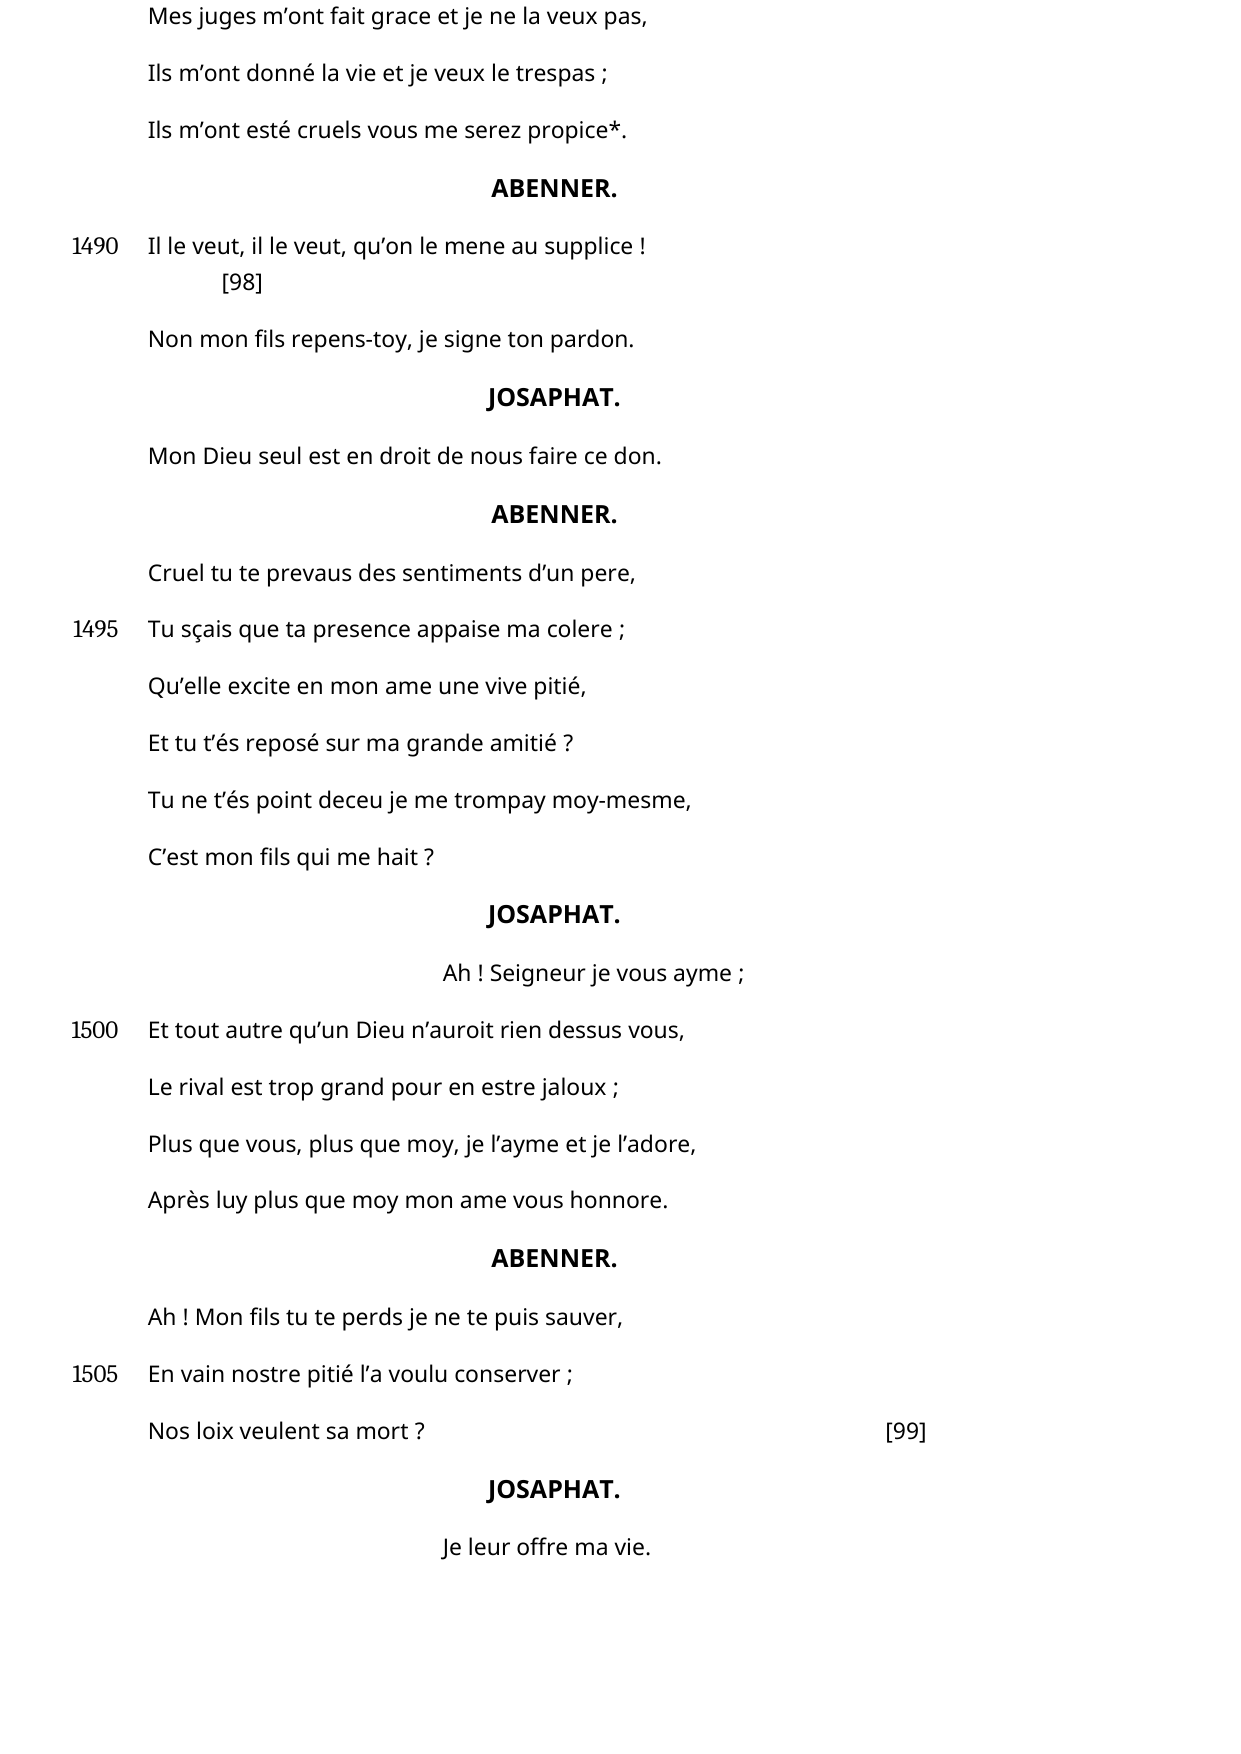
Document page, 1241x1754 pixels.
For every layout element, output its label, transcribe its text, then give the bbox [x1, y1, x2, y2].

text JOSAPHAT. [148, 897, 961, 931]
text C’est mon fils qui me hait ? [148, 840, 961, 872]
text Et tout autre qu’un Dieu n’auroit rien dessus vous, [148, 1014, 961, 1045]
text Ah ! Seigneur je vous ayme ; [443, 957, 961, 988]
text ABENNER. [148, 1241, 961, 1275]
text Ah ! Mon fils tu te perds je ne te puis sauver, [148, 1301, 961, 1332]
text Cruel tu te prevaus des sentiments d’un pere, [148, 557, 961, 588]
text Tu sçais que ta presence appaise ma colere ; [148, 613, 961, 644]
text Non mon fils repens-toy, je signe ton pardon. [148, 323, 961, 354]
text Ils m’ont esté cruels vous me serez propice*. [148, 113, 961, 145]
text Tu ne t’és point deceu je me trompay moy-mesme, [148, 784, 961, 815]
text En vain nostre pitié l’a voulu conserver ; [148, 1358, 961, 1389]
text JOSAPHAT. [148, 1471, 961, 1505]
text ABENNER. [148, 497, 961, 531]
text Qu’elle excite en mon ame une vive pitié, [148, 670, 961, 701]
text ABENNER. [148, 170, 961, 204]
text Mon Dieu seul est en droit de nous faire ce don. [148, 440, 961, 471]
text Plus que vous, plus que moy, je l’ayme et je l’adore, [148, 1127, 961, 1159]
text JOSAPHAT. [148, 380, 961, 414]
text Mes juges m’ont fait grace et je ne la veux pas, [148, 0, 961, 31]
text Je leur offre ma vie. [443, 1531, 961, 1563]
text Ils m’ont donné la vie et je veux le trespas ; [148, 57, 961, 88]
text Nos loix veulent sa mort ? [99] [148, 1414, 961, 1446]
text Le rival est trop grand pour en estre jaloux ; [148, 1071, 961, 1102]
text Il le veut, il le veut, qu’on le mene au supplice ! [98] [148, 230, 961, 297]
text Et tu t’és reposé sur ma grande amitié ? [148, 727, 961, 758]
text Après luy plus que moy mon ame vous honnore. [148, 1184, 961, 1216]
